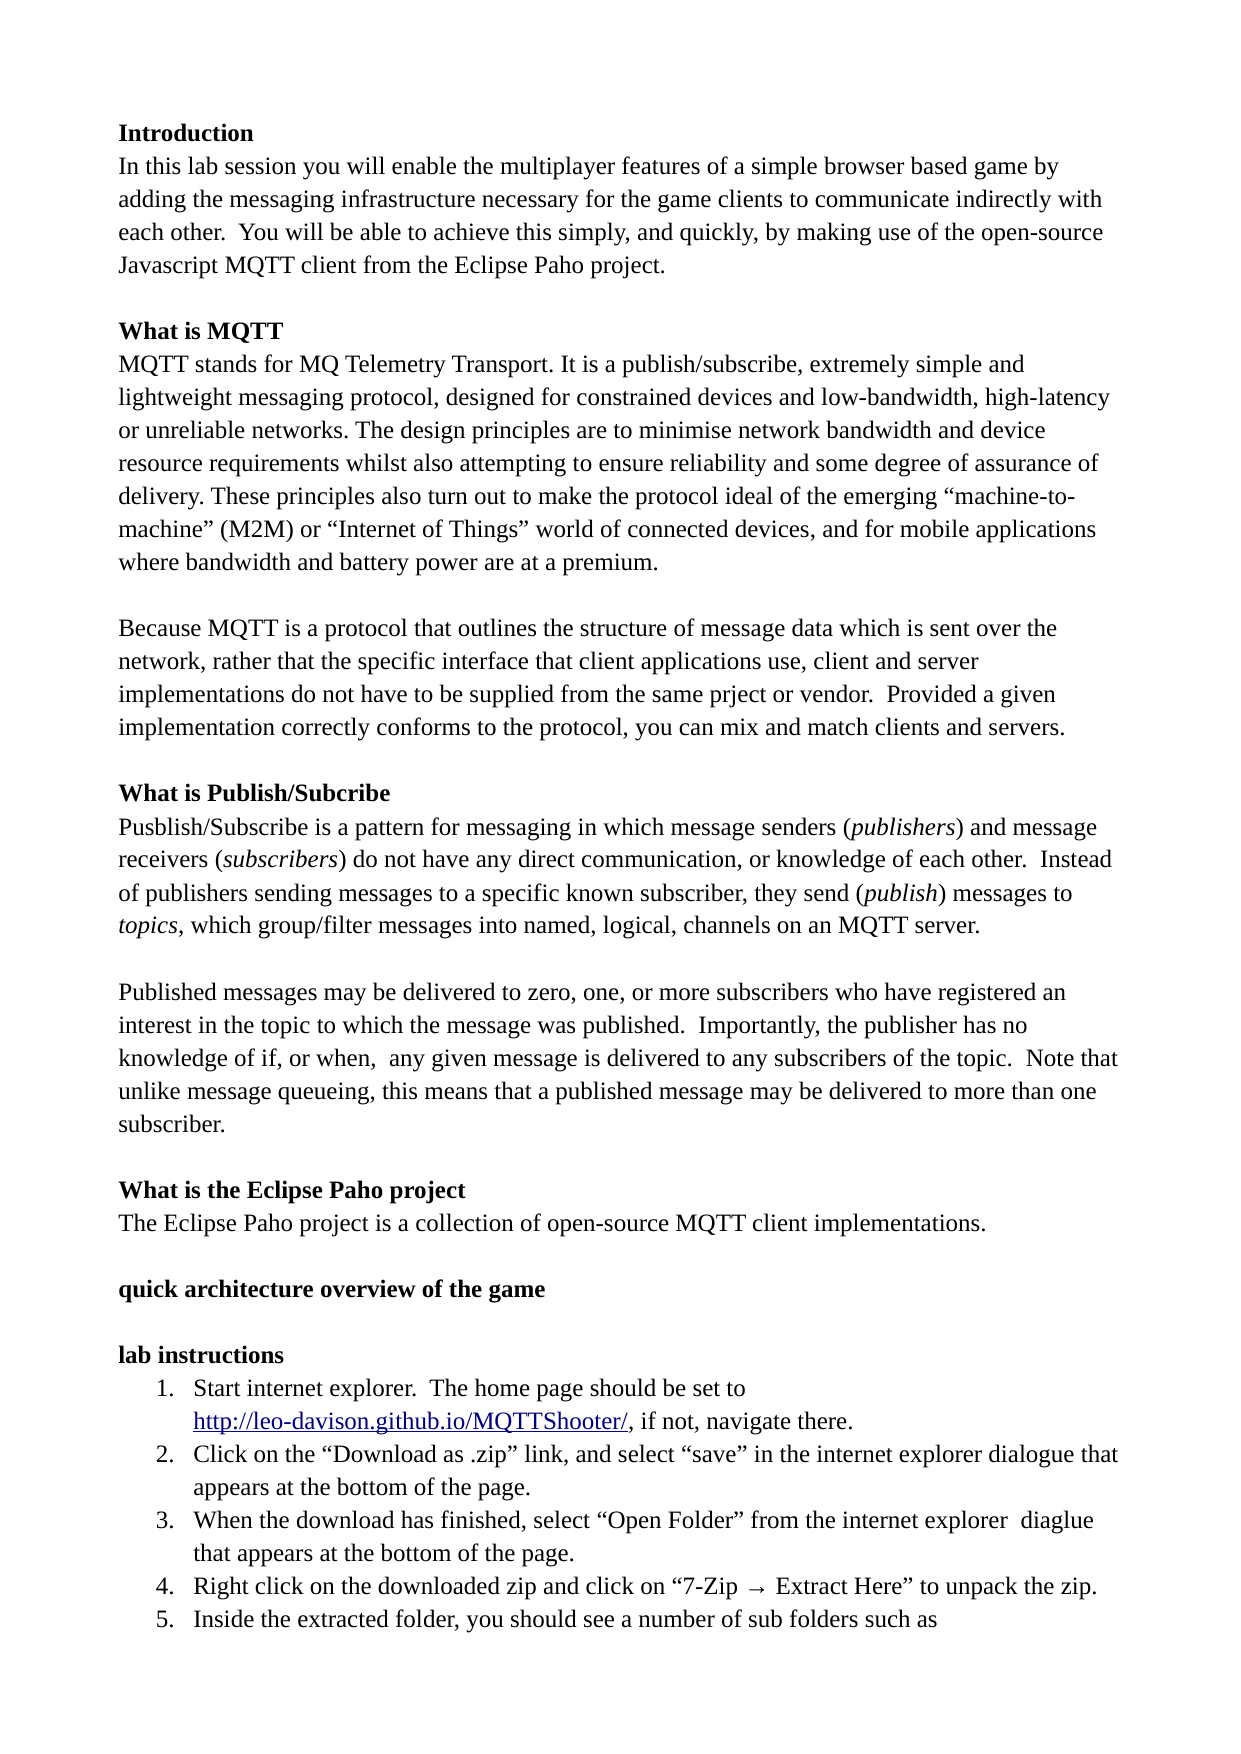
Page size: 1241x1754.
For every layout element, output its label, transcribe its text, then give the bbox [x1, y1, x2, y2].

text Because MQTT is a protocol that outlines the structure of message data which is sent over the network, rather that the specific interface that client applications use, client and server implementations do not have to be supplied from the same prject or vendor. Provided a given implementation correctly conforms to the protocol, you can mix and match clients and servers. [118, 613, 1122, 741]
text Published messages may be delivered to zero, one, or more subscribers who have registered an interest in the topic to which the message was published. Importantly, the publisher has no knowledge of if, or when, any given message is delivered to any subscribers of the topic. Note that unlike message queueing, this means that a published message may be delivered to more than one subscriber. [118, 977, 1122, 1137]
list Start internet explorer. The home page should be set to http://leo-davison.github.io/MQTTShooter/, if not, navigate there. [156, 1373, 1122, 1435]
list Right click on the downloaded zip and click on “7-Zip → Extract Here” to unpack the zip. [156, 1571, 1122, 1600]
text What is the Eclipse Paho project [118, 1175, 1122, 1203]
text MQTT stands for MQ Telemetry Transport. It is a publish/subscribe, extremely simple and lightweight messaging protocol, designed for constrained devices and low-bandwidth, high-latency or unreliable networks. The design principles are to minimise network bandwidth and device resource requirements whilst also attempting to ensure reliability and some degree of assurance of delivery. These principles also turn out to make the protocol ideal of the emerging “machine-to-machine” (M2M) or “Internet of Things” world of connected devices, and for mobile applications where bandwidth and battery power are at a premium. [118, 349, 1122, 576]
text What is MQTT [118, 316, 1122, 345]
text quick architecture overview of the game [118, 1274, 1122, 1303]
text lab instructions [118, 1340, 1122, 1369]
list When the download has finished, select “Open Folder” from the internet explorer diaglue that appears at the bottom of the page. [156, 1505, 1122, 1567]
text Introduction [118, 118, 1122, 147]
list Inside the extracted folder, you should see a number of sub folders such as [156, 1604, 1122, 1633]
text What is Publish/Subcribe [118, 778, 1122, 807]
text Pusblish/Subscribe is a pattern for messaging in which message senders (publishers) and message receivers (subscribers) do not have any direct communication, or knowledge of each other. Instead of publishers sending messages to a specific known subscriber, they send (publish) messages to topics, which group/filter messages into named, logical, channels on an MQTT server. [118, 812, 1122, 939]
list Click on the “Download as .zip” link, and select “save” in the internet explorer dialogue that appears at the bottom of the page. [156, 1439, 1122, 1501]
text In this lab session you will enable the multiplayer features of a simple browser based game by adding the messaging infrastructure necessary for the game clients to communicate indirectly with each other. You will be able to achieve this simply, and quickly, by making use of the open-source Javascript MQTT client from the Eclipse Paho project. [118, 151, 1122, 279]
text The Eclipse Paho project is a collection of open-source MQTT client implementations. [118, 1208, 1122, 1237]
